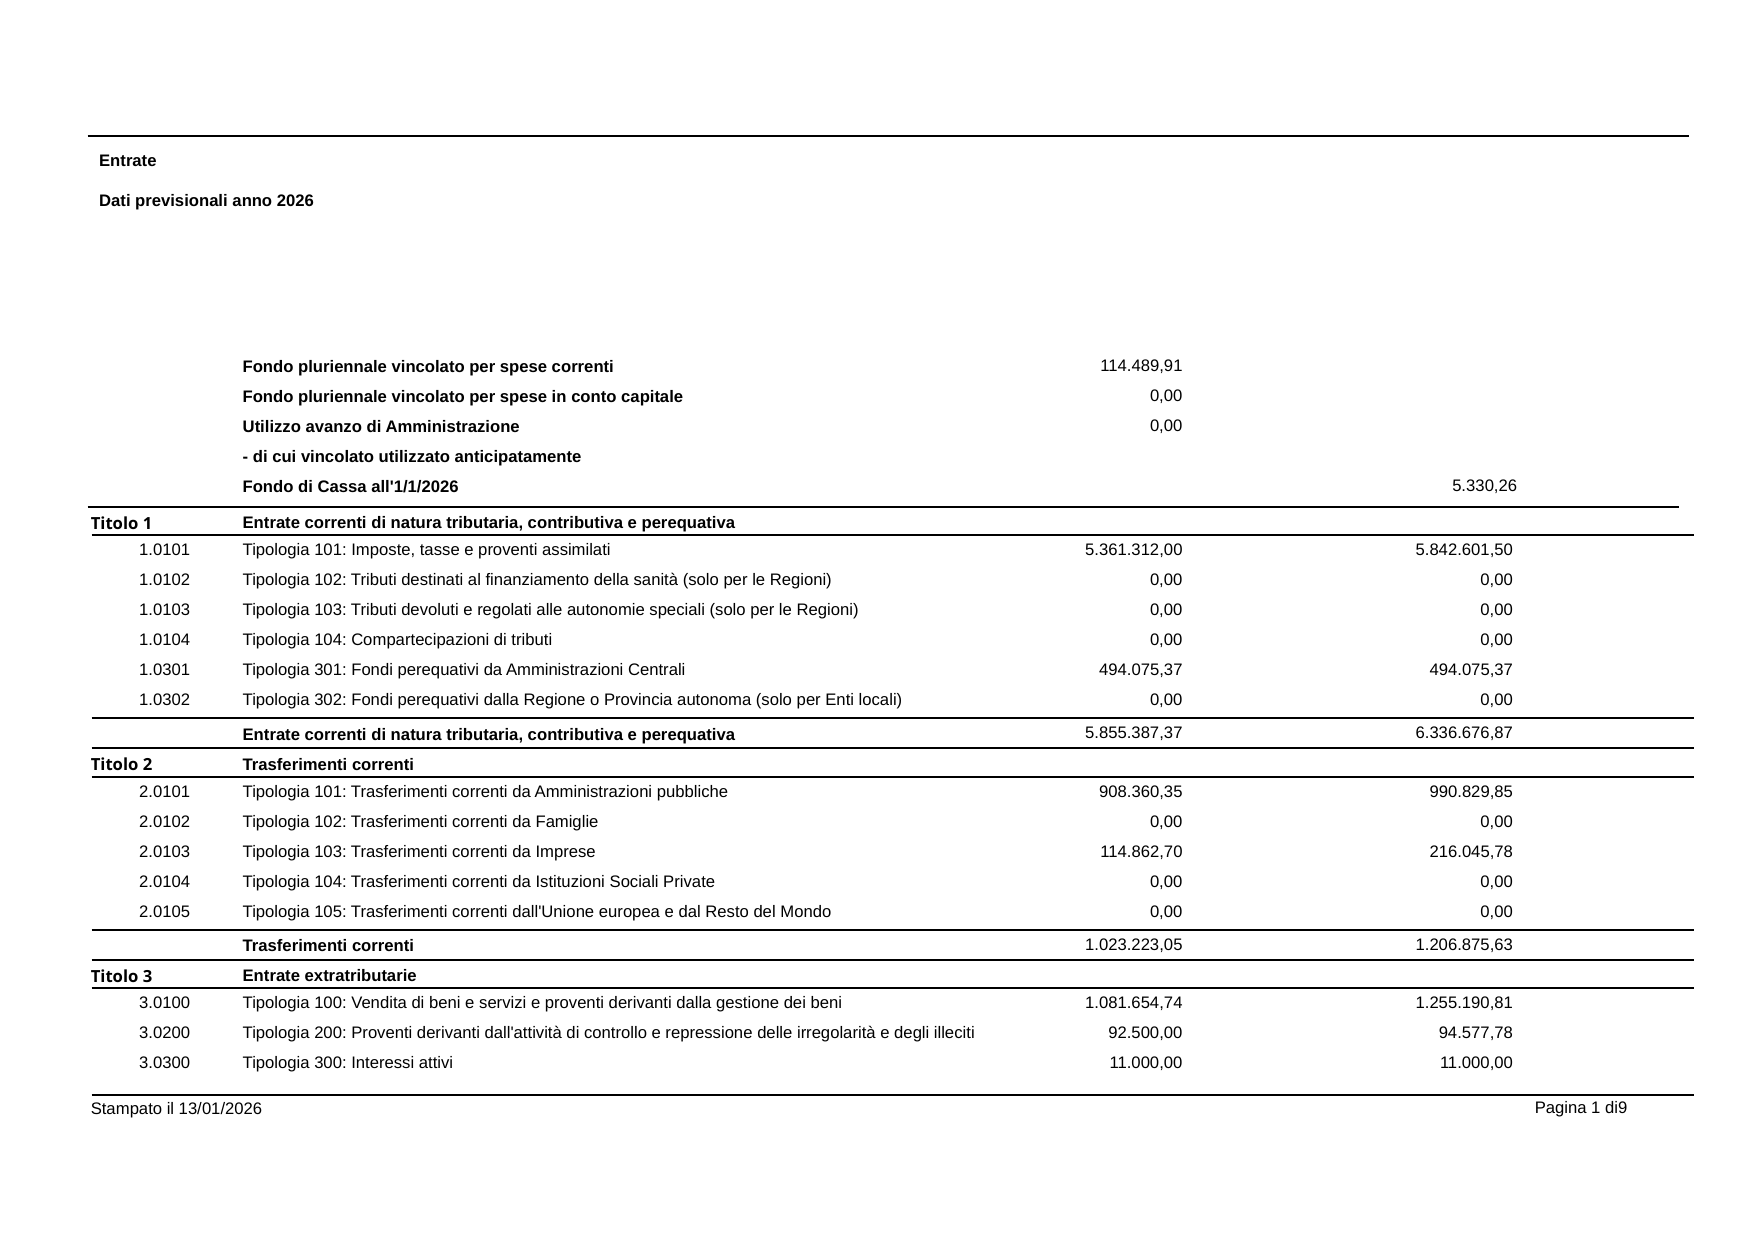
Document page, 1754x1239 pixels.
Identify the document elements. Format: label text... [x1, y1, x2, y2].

table_cell [194, 476, 198, 498]
table_cell [1690, 630, 1694, 652]
table_cell [1694, 1023, 1753, 1045]
table_cell [1690, 96, 1694, 126]
table_cell [368, 468, 432, 476]
table_cell [368, 1045, 432, 1053]
table_cell [231, 1045, 238, 1053]
table_cell [1618, 438, 1661, 446]
table_cell [1618, 1045, 1661, 1053]
table_cell Entrate correnti di natura tributaria, contributiva e perequativa [243, 511, 1024, 534]
table_cell [1618, 901, 1661, 924]
table_cell [1661, 690, 1673, 712]
table_cell [1661, 1023, 1673, 1045]
table_cell [1673, 871, 1677, 894]
table_cell [1324, 1023, 1343, 1045]
table_cell [1343, 1045, 1349, 1053]
table_cell [198, 346, 231, 352]
table_cell [91, 184, 95, 217]
table_cell [86, 1075, 91, 1095]
table_cell [0, 126, 86, 133]
table_cell [1521, 224, 1618, 229]
table_cell [251, 593, 290, 600]
table_cell 3.0300 [91, 1053, 238, 1075]
table_cell [1618, 378, 1661, 386]
table_cell [1182, 416, 1186, 438]
table_cell [1349, 683, 1355, 690]
table_cell [1517, 723, 1521, 745]
table_cell [198, 356, 231, 378]
table_cell [243, 623, 251, 630]
table_cell [1677, 1023, 1681, 1045]
table_cell [1343, 378, 1349, 386]
table_cell [99, 804, 105, 811]
table_header [243, 0, 251, 49]
table_cell [1661, 218, 1673, 223]
table_cell [1349, 1045, 1355, 1053]
table_cell [1359, 1045, 1373, 1053]
table_cell [1294, 177, 1323, 184]
table_header [1517, 0, 1521, 49]
table_cell [1618, 841, 1661, 864]
table_cell [1359, 408, 1373, 416]
table_cell [1694, 346, 1753, 352]
table_cell [1686, 753, 1690, 775]
table_cell [1521, 593, 1618, 600]
table_cell [759, 224, 989, 229]
table_cell [1007, 1015, 1020, 1023]
table_cell [1686, 416, 1690, 438]
table_cell [231, 265, 238, 273]
table_cell [1007, 498, 1020, 506]
table_cell [186, 416, 190, 438]
table_cell Fondo di Cassa all'1/1/2026 [243, 476, 755, 498]
table_cell [1690, 753, 1694, 775]
table_cell [759, 378, 989, 386]
table_cell [1041, 683, 1182, 690]
table_cell [1007, 623, 1020, 630]
table_cell [1673, 511, 1677, 534]
table_cell [368, 623, 432, 630]
table_cell [1661, 593, 1673, 600]
table_cell [1686, 231, 1690, 265]
table_cell [0, 834, 86, 841]
table_cell [1673, 386, 1677, 408]
table_cell [1349, 1099, 1355, 1128]
table_cell [1324, 356, 1343, 378]
table_cell [1521, 468, 1618, 476]
table_cell [1673, 753, 1677, 775]
table_cell [1186, 1075, 1192, 1094]
table_cell 2.0104 [91, 871, 238, 894]
table_cell [1681, 468, 1686, 476]
table_cell [1294, 563, 1323, 570]
table_cell [1449, 184, 1513, 217]
table_cell [1343, 894, 1349, 901]
table_cell [1343, 630, 1349, 652]
table_cell [1521, 653, 1618, 660]
table_cell [1618, 468, 1661, 476]
table_cell [1355, 723, 1359, 745]
table_cell [1020, 1075, 1024, 1094]
table_cell [1193, 683, 1294, 690]
table_cell [1690, 540, 1694, 562]
table_cell [1343, 690, 1349, 712]
table_cell [1673, 841, 1677, 864]
table_cell [1324, 653, 1343, 660]
table_cell [1373, 964, 1448, 987]
table_cell [563, 834, 755, 841]
table_cell [1359, 356, 1373, 378]
table_cell [1690, 356, 1694, 378]
table_cell [1681, 386, 1686, 408]
table_header [1186, 0, 1192, 49]
table_cell [1677, 660, 1681, 682]
table_cell 3.0100 [91, 993, 238, 1015]
table_cell [1343, 623, 1349, 630]
table_header [759, 0, 989, 49]
table_cell 94.577,78 [1359, 1023, 1513, 1045]
table_cell [1041, 623, 1182, 630]
table_cell [759, 1015, 989, 1023]
table_cell [1359, 378, 1373, 386]
table_cell [1349, 901, 1355, 924]
table_cell [1355, 356, 1359, 378]
table_cell [1694, 1053, 1753, 1075]
table_cell [1373, 498, 1448, 506]
table_cell [1324, 834, 1343, 841]
table_cell [1186, 834, 1192, 841]
table_cell [1343, 864, 1349, 871]
table_cell [1661, 144, 1673, 177]
table_cell [1618, 416, 1661, 438]
table_cell [368, 177, 432, 184]
table_cell [1025, 811, 1029, 834]
table_cell [1041, 446, 1182, 468]
table_cell [1324, 476, 1343, 498]
table_cell [1041, 468, 1182, 476]
table_cell [1677, 841, 1681, 864]
table_cell [1294, 723, 1323, 745]
table_cell [1186, 416, 1192, 438]
table_cell [105, 476, 186, 498]
table_cell [1694, 871, 1753, 894]
table_cell [1618, 177, 1661, 184]
table_cell [1349, 723, 1355, 745]
table_cell [1193, 811, 1294, 834]
table_cell [105, 723, 186, 745]
table_cell [0, 781, 86, 804]
table_cell [1029, 498, 1041, 506]
table_cell [1673, 476, 1677, 498]
table_cell [1343, 144, 1349, 177]
table_cell [1193, 438, 1294, 446]
table_cell [99, 1075, 105, 1094]
table_cell [1686, 600, 1690, 622]
table_cell [1349, 864, 1355, 871]
table_cell [1694, 224, 1753, 229]
table_cell [1193, 834, 1294, 841]
table_cell [989, 446, 1007, 468]
table_cell [1343, 683, 1349, 690]
table_cell [1661, 346, 1673, 352]
table_cell [198, 723, 231, 745]
table_cell [1618, 540, 1661, 562]
table_cell [1025, 511, 1029, 534]
table_cell [1193, 540, 1294, 562]
table_cell [1681, 438, 1686, 446]
table_cell [1677, 386, 1681, 408]
table_cell [243, 224, 251, 229]
table_cell [1517, 690, 1521, 712]
table_cell [1343, 1099, 1349, 1128]
table_cell [1007, 438, 1020, 446]
table_cell [1186, 894, 1192, 901]
table_cell [1661, 901, 1673, 924]
table_cell [1343, 804, 1349, 811]
table_cell [1041, 408, 1182, 416]
table_cell [1373, 753, 1448, 775]
table_cell [1521, 834, 1618, 841]
table_cell [432, 804, 563, 811]
table_cell [86, 1015, 91, 1023]
table_cell [238, 231, 242, 265]
table_cell [1186, 593, 1192, 600]
table_cell [1359, 438, 1373, 446]
table_cell 0,00 [1029, 600, 1182, 622]
table_cell [1517, 184, 1521, 217]
table_cell [368, 1015, 432, 1023]
table_cell [1521, 446, 1618, 468]
table_cell [0, 841, 86, 864]
table_cell [1521, 993, 1618, 1015]
table_cell [95, 274, 99, 340]
table_cell [1324, 1075, 1343, 1094]
table_cell [1029, 753, 1041, 775]
table_cell [105, 408, 186, 416]
table_cell [243, 231, 251, 265]
table_cell [1694, 476, 1753, 498]
table_cell [1294, 378, 1323, 386]
table_cell [1618, 723, 1661, 745]
table_cell Tipologia 200: Proventi derivanti dall'attività di controllo e repressione delle irregolarità e degli illeciti [243, 1023, 1020, 1045]
table_cell [1182, 356, 1186, 378]
table_cell [198, 834, 231, 841]
table_cell - di cui vincolato utilizzato anticipatamente [243, 446, 755, 468]
table_cell [1343, 446, 1349, 468]
table_cell [1029, 511, 1041, 534]
table_cell [1686, 781, 1690, 804]
table_cell [1020, 841, 1024, 864]
table_cell [1449, 713, 1513, 717]
table_cell [1041, 713, 1182, 717]
table_cell [1007, 231, 1020, 265]
table_cell [1618, 834, 1661, 841]
table_cell [1041, 224, 1182, 229]
table_cell [755, 476, 759, 498]
table_cell [1661, 1053, 1673, 1075]
table_cell [1449, 378, 1513, 386]
table_cell [86, 871, 91, 894]
table_cell [1673, 1053, 1677, 1075]
table_cell [1007, 274, 1020, 340]
table_cell [1186, 871, 1192, 894]
table_cell [86, 416, 91, 438]
table_cell [243, 378, 251, 386]
table_cell [1677, 570, 1681, 592]
table_cell 0,00 [1359, 811, 1513, 834]
table_cell [1359, 593, 1373, 600]
table_cell [186, 51, 190, 90]
table_cell [1041, 964, 1182, 987]
table_cell [1025, 446, 1029, 468]
table_header [1294, 0, 1323, 49]
table_cell [231, 386, 238, 408]
table_cell [1449, 416, 1513, 438]
table_cell [231, 408, 238, 416]
table_cell [238, 660, 242, 682]
table_cell [755, 386, 759, 408]
table_cell [1029, 468, 1041, 476]
table_cell [1690, 841, 1694, 864]
table_cell [1025, 660, 1029, 682]
table_cell [1521, 540, 1618, 562]
table_cell [0, 690, 86, 712]
table_cell [1349, 653, 1355, 660]
table_cell [1690, 231, 1694, 265]
table_cell [1694, 630, 1753, 652]
table_cell [1041, 144, 1182, 177]
table_cell [86, 1099, 91, 1128]
table_cell [1324, 416, 1343, 438]
table_cell [251, 653, 290, 660]
table_cell [1681, 781, 1686, 804]
table_cell [1182, 386, 1186, 408]
table_cell [238, 871, 242, 894]
table_cell [86, 600, 91, 622]
table_cell [1449, 177, 1513, 184]
table_cell [1324, 570, 1343, 592]
table_cell [1694, 51, 1753, 90]
table_cell [1186, 378, 1192, 386]
table_cell [0, 871, 86, 894]
table_cell [432, 177, 563, 184]
table_cell [86, 934, 91, 957]
table_cell [105, 498, 186, 506]
table_cell [1517, 934, 1521, 957]
table_cell [99, 563, 105, 570]
table_cell [1618, 1053, 1661, 1075]
table_cell [1182, 184, 1186, 217]
table_cell 1.206.875,63 [1359, 934, 1513, 957]
table_cell [91, 416, 95, 438]
table_cell [432, 408, 563, 416]
table_cell [1513, 446, 1517, 468]
table_cell [1294, 871, 1323, 894]
table_cell [194, 416, 198, 438]
table_cell [1661, 781, 1673, 804]
table_cell [1186, 468, 1192, 476]
table_cell [1193, 964, 1294, 987]
table_cell [1517, 753, 1521, 775]
table_cell [1359, 834, 1373, 841]
table_cell [0, 623, 86, 630]
table_cell [1359, 511, 1373, 534]
table_cell [251, 713, 290, 717]
table_cell [432, 834, 563, 841]
table_cell [563, 144, 755, 177]
table_cell [186, 386, 190, 408]
table_cell [1661, 184, 1673, 217]
table_cell [290, 1015, 368, 1023]
table_cell [0, 231, 86, 265]
table_cell [1186, 690, 1192, 712]
table_cell [1677, 600, 1681, 622]
table_cell [1294, 386, 1323, 408]
table_cell [0, 265, 86, 273]
table_cell [1029, 1015, 1041, 1023]
table_header [989, 0, 1007, 49]
table_cell [1355, 753, 1359, 775]
table_cell [105, 1015, 186, 1023]
table_cell [1349, 177, 1355, 184]
table_cell [1343, 934, 1349, 957]
table_cell [290, 1045, 368, 1053]
table_cell [243, 924, 251, 929]
table_cell [432, 498, 563, 506]
table_cell [1349, 781, 1355, 804]
table_cell [1020, 781, 1024, 804]
table_cell [1025, 1023, 1029, 1045]
table_cell [86, 144, 91, 177]
table_cell [1025, 144, 1029, 177]
table_cell [1517, 476, 1521, 498]
table_cell [1449, 498, 1513, 506]
table_cell [1618, 593, 1661, 600]
table_cell [1324, 498, 1343, 506]
table_cell [1349, 1015, 1355, 1023]
table_cell [1193, 468, 1294, 476]
table_cell [1694, 623, 1753, 630]
table_cell [1521, 570, 1618, 592]
table_cell 0,00 [1029, 871, 1182, 894]
table_cell [1025, 1075, 1029, 1094]
table_cell [290, 924, 368, 929]
table_cell [1193, 653, 1294, 660]
table_cell [91, 96, 95, 126]
table_cell [86, 356, 91, 378]
table_cell [1294, 623, 1323, 630]
table_cell [231, 378, 238, 386]
table_cell [86, 723, 91, 745]
table_cell [1343, 386, 1349, 408]
table_cell [1661, 600, 1673, 622]
table_cell [243, 138, 251, 144]
table_cell [1343, 184, 1349, 217]
table_cell [1513, 356, 1517, 378]
table_cell [1681, 570, 1686, 592]
table_cell Titolo 1 [91, 511, 238, 534]
table_cell [1029, 623, 1041, 630]
table_cell [243, 593, 251, 600]
table_cell [1373, 683, 1448, 690]
table_cell [186, 446, 190, 468]
table_cell [86, 438, 91, 446]
table_cell 114.489,91 [1020, 356, 1182, 378]
table_cell [1355, 630, 1359, 652]
table_cell [190, 356, 194, 378]
table_cell [198, 934, 231, 957]
table_cell [231, 723, 238, 745]
table_cell [1294, 476, 1323, 498]
table_header [1193, 0, 1294, 49]
table_cell Tipologia 300: Interessi attivi [243, 1053, 1020, 1075]
table_cell [432, 864, 563, 871]
table_cell [989, 683, 1007, 690]
table_cell [432, 1015, 563, 1023]
table_cell [91, 274, 95, 340]
table_cell [563, 1075, 755, 1094]
table_cell [1007, 408, 1020, 416]
table_cell [1690, 570, 1694, 592]
table_cell [105, 416, 186, 438]
table_cell [1521, 346, 1618, 352]
table_cell [1343, 570, 1349, 592]
table_cell [1694, 231, 1753, 265]
table_cell [1007, 563, 1020, 570]
table_cell Tipologia 100: Vendita di beni e servizi e proventi derivanti dalla gestione dei beni [243, 993, 1020, 1015]
table_header [1677, 0, 1681, 49]
table_cell [0, 408, 86, 416]
table_cell [989, 498, 1007, 506]
table_cell [1294, 498, 1323, 506]
table_cell [368, 593, 432, 600]
table_cell [1324, 224, 1343, 229]
table_cell [1193, 408, 1294, 416]
table_cell [1513, 993, 1517, 1015]
table_cell [290, 408, 368, 416]
table_cell [99, 1015, 105, 1023]
table_cell [1694, 274, 1753, 340]
table_cell [1294, 356, 1323, 378]
table_cell [1661, 468, 1673, 476]
table_cell [1343, 468, 1349, 476]
table_cell [1618, 570, 1661, 592]
table_header [1182, 0, 1186, 49]
table_cell [1020, 690, 1024, 712]
table_cell 0,00 [1359, 570, 1513, 592]
table_cell [1041, 438, 1182, 446]
table_cell [368, 563, 432, 570]
table_header [251, 0, 290, 49]
table_cell [0, 1075, 86, 1095]
table_cell [99, 1045, 105, 1053]
table_cell [563, 623, 755, 630]
table_cell [1020, 660, 1024, 682]
table_cell [1193, 446, 1294, 468]
table_cell [290, 468, 368, 476]
table_cell [86, 540, 91, 562]
table_cell [1029, 593, 1041, 600]
table_cell [1193, 177, 1294, 184]
table_cell [1029, 144, 1041, 177]
table_cell [1673, 274, 1677, 340]
table_cell Entrate [99, 144, 563, 177]
table_cell [1359, 138, 1373, 144]
table_cell [989, 563, 1007, 570]
table_cell [1193, 924, 1294, 929]
table_cell [1673, 1023, 1677, 1045]
table_cell [1193, 901, 1294, 924]
table_cell [1355, 416, 1359, 438]
table_cell [1029, 346, 1041, 352]
table_cell [1193, 498, 1294, 506]
table_cell [1359, 964, 1373, 987]
table_cell [1186, 438, 1192, 446]
table_cell [1324, 346, 1343, 352]
table_cell [1681, 1053, 1686, 1075]
table_cell [759, 713, 989, 717]
table_cell [989, 1045, 1007, 1053]
table_cell [1182, 690, 1186, 712]
table_cell [1343, 1023, 1349, 1045]
table_cell [1343, 274, 1349, 340]
table_cell [759, 386, 989, 408]
table_cell [1343, 781, 1349, 804]
table_cell [1007, 713, 1020, 717]
table_cell [1681, 446, 1686, 468]
table_cell [759, 563, 989, 570]
table_cell [1029, 894, 1041, 901]
table_cell [1041, 804, 1182, 811]
table_cell [1661, 1045, 1673, 1053]
table_cell [563, 346, 755, 352]
table_cell [368, 1099, 432, 1128]
table_cell [1681, 184, 1686, 217]
table_cell [1193, 563, 1294, 570]
table_cell [1182, 511, 1186, 534]
table_cell [1618, 218, 1661, 223]
table_cell [1681, 901, 1686, 924]
table_cell [1186, 630, 1192, 652]
table_cell [91, 1075, 95, 1094]
table_cell [1025, 934, 1029, 957]
table_cell [563, 224, 755, 229]
table_cell [1694, 841, 1753, 864]
table_cell [432, 623, 563, 630]
table_cell [1294, 683, 1323, 690]
table_cell [1193, 593, 1294, 600]
table_cell 0,00 [1359, 871, 1513, 894]
table_header [1029, 0, 1041, 49]
table_cell [1349, 230, 1673, 346]
table_cell [1521, 841, 1618, 864]
table_cell [0, 924, 86, 930]
table_cell [1349, 660, 1355, 682]
table_cell [86, 1053, 91, 1075]
table_cell [1359, 177, 1373, 184]
table_cell [1681, 144, 1686, 177]
table_cell [1349, 438, 1355, 446]
table_cell [0, 476, 86, 498]
table_cell [1193, 690, 1294, 712]
table_cell [105, 230, 231, 346]
table_cell [1182, 446, 1186, 468]
table_cell [1041, 593, 1182, 600]
table_cell [1618, 871, 1661, 894]
table_cell [1355, 690, 1359, 712]
table_cell [1193, 660, 1294, 682]
table_cell [95, 184, 99, 217]
table_cell [1690, 386, 1694, 408]
table_cell [1020, 184, 1024, 217]
table_cell Tipologia 104: Compartecipazioni di tributi [243, 630, 1020, 652]
table_cell [0, 993, 86, 1015]
table_cell [1373, 346, 1448, 352]
table_cell [1661, 511, 1673, 534]
table_cell [1182, 723, 1186, 745]
table_cell [0, 713, 86, 718]
table_cell [1661, 713, 1673, 717]
table_cell [86, 498, 91, 507]
table_cell [198, 683, 231, 690]
table_cell 0,00 [1359, 600, 1513, 622]
table_cell [1029, 446, 1041, 468]
table_cell [238, 274, 242, 340]
table_cell [1694, 753, 1753, 775]
table_cell [989, 378, 1007, 386]
table_cell [290, 218, 368, 223]
table_cell [105, 378, 186, 386]
table_cell [1025, 871, 1029, 894]
table_cell [759, 864, 989, 871]
table_header [1521, 0, 1618, 49]
table_cell [1517, 356, 1521, 378]
table_cell [1294, 218, 1323, 223]
table_cell [1007, 1045, 1020, 1053]
table_cell [989, 924, 1007, 929]
table_header [105, 0, 186, 49]
table_cell [1521, 804, 1618, 811]
table_cell [1355, 1023, 1359, 1045]
table_cell [1324, 177, 1343, 184]
table_cell Tipologia 103: Tributi devoluti e regolati alle autonomie speciali (solo per le Regioni) [243, 600, 1020, 622]
table_header [1449, 0, 1513, 49]
table_cell [1661, 864, 1673, 871]
table_cell [1677, 753, 1681, 775]
table_cell [1521, 1015, 1618, 1023]
table_cell [1673, 416, 1677, 438]
table_cell [1343, 511, 1349, 534]
table_cell [1343, 993, 1349, 1015]
table_cell [1324, 1099, 1343, 1128]
table_cell [1029, 804, 1041, 811]
table_cell [1294, 224, 1323, 229]
table_cell [1681, 811, 1686, 834]
table_cell [1349, 144, 1355, 177]
table_cell [1513, 184, 1517, 217]
table_cell [1041, 563, 1182, 570]
table_cell [194, 1075, 198, 1094]
table_cell [1677, 901, 1681, 924]
table_cell 5.855.387,37 [1029, 723, 1182, 745]
table_cell [1294, 713, 1323, 717]
table_cell [1521, 660, 1618, 682]
table_cell [1517, 1053, 1521, 1075]
table_cell [198, 894, 231, 901]
table_cell [1193, 1045, 1294, 1053]
table_cell [1186, 570, 1192, 592]
table_cell [198, 1045, 231, 1053]
table_cell [1029, 713, 1041, 717]
table_cell [1513, 723, 1517, 745]
table_cell [251, 224, 290, 229]
table_cell [243, 563, 251, 570]
table_cell [1686, 476, 1690, 498]
table_cell [1029, 834, 1041, 841]
table_cell [290, 498, 368, 506]
table_cell [1324, 934, 1343, 957]
table_cell [759, 408, 989, 416]
table_cell [1349, 841, 1355, 864]
table_cell [1513, 570, 1517, 592]
table_cell [105, 386, 186, 408]
table_cell [1324, 864, 1343, 871]
table_cell [1193, 934, 1294, 957]
table_cell Dati previsionali anno 2026 [99, 184, 563, 217]
table_cell [95, 386, 99, 408]
table_cell [1041, 177, 1182, 184]
table_cell [251, 563, 290, 570]
table_cell [432, 438, 563, 446]
table_cell [0, 964, 86, 987]
table_cell [1686, 901, 1690, 924]
table_cell [1673, 446, 1677, 468]
table_cell [1182, 570, 1186, 592]
table_cell [1618, 600, 1661, 622]
table_cell [243, 864, 251, 871]
table_header [368, 0, 432, 49]
table_cell [432, 593, 563, 600]
table_cell [1193, 894, 1294, 901]
table_cell [759, 468, 989, 476]
table_cell [243, 274, 251, 340]
table_cell [1025, 1053, 1029, 1075]
table_cell [251, 346, 290, 352]
table_cell [105, 1045, 186, 1053]
table_cell [1618, 144, 1661, 177]
table_cell [1449, 593, 1513, 600]
table_cell [290, 224, 368, 229]
table_cell [0, 660, 86, 682]
table_cell 0,00 [1029, 630, 1182, 652]
table_cell [95, 50, 186, 133]
table_cell [1694, 570, 1753, 592]
table_cell [1025, 901, 1029, 924]
table_cell [86, 811, 91, 834]
table_cell [1681, 476, 1686, 498]
table_cell [86, 781, 91, 804]
table_cell [1186, 1015, 1192, 1023]
table_header [1618, 0, 1661, 49]
table_cell [759, 894, 989, 901]
table_cell [1513, 964, 1517, 987]
table_cell [1618, 498, 1661, 506]
table_cell [231, 177, 238, 184]
table_cell [1324, 218, 1343, 223]
table_cell [1681, 753, 1686, 775]
table_cell [1694, 438, 1753, 446]
table_cell [989, 804, 1007, 811]
table_cell [1686, 811, 1690, 834]
table_cell [1349, 753, 1355, 775]
table_cell [1007, 386, 1020, 408]
table_header [1686, 0, 1690, 49]
table_cell [1324, 511, 1343, 534]
table_cell [0, 177, 86, 184]
table_cell [1193, 841, 1294, 864]
table_cell [1186, 723, 1192, 745]
table_cell [1029, 653, 1041, 660]
table_cell [1041, 346, 1182, 352]
table_cell [1349, 964, 1355, 987]
table_cell [238, 446, 242, 468]
table_cell [1349, 1053, 1355, 1075]
table_cell [0, 864, 86, 871]
table_cell [1349, 498, 1355, 506]
table_cell [1294, 811, 1323, 834]
table_cell [99, 378, 105, 386]
table_cell [1007, 224, 1020, 229]
table_cell [1355, 184, 1359, 217]
table_cell [186, 934, 190, 957]
table_cell [759, 476, 989, 498]
table_cell [198, 378, 231, 386]
table_cell [1517, 781, 1521, 804]
table_cell [1681, 934, 1686, 957]
table_cell [1513, 841, 1517, 864]
table_cell [95, 231, 99, 265]
table_cell [1521, 1075, 1618, 1094]
table_cell [1349, 623, 1355, 630]
table_cell [1193, 864, 1294, 871]
table_cell [1513, 901, 1517, 924]
table_cell [0, 653, 86, 660]
table_cell [198, 563, 231, 570]
table_cell [368, 804, 432, 811]
table_header [231, 0, 238, 49]
table_cell [1681, 378, 1686, 386]
table_cell [989, 416, 1007, 438]
table_cell [1349, 476, 1355, 498]
table_cell [1324, 623, 1343, 630]
table_cell [1007, 378, 1020, 386]
table_cell [0, 811, 86, 834]
table_cell [238, 386, 242, 408]
table_cell [1449, 683, 1513, 690]
table_cell [1186, 476, 1192, 498]
table_cell [0, 723, 86, 745]
table_cell [1686, 934, 1690, 957]
table_cell [1694, 901, 1753, 924]
table_cell [1449, 1045, 1513, 1053]
table_cell [759, 356, 989, 378]
table_cell [1517, 993, 1521, 1015]
table_cell [1193, 476, 1294, 498]
table_cell [1449, 408, 1513, 416]
table_header [1694, 0, 1753, 49]
table_cell [1681, 265, 1686, 273]
table_cell [1681, 993, 1686, 1015]
table_cell [105, 138, 186, 144]
table_cell [186, 723, 190, 745]
table_cell [1343, 811, 1349, 834]
table_cell [290, 864, 368, 871]
table_cell Utilizzo avanzo di Amministrazione [243, 416, 755, 438]
table_cell [243, 438, 251, 446]
table_cell [1020, 630, 1024, 652]
table_cell [105, 468, 186, 476]
table_cell [1449, 511, 1513, 534]
table_cell [1294, 540, 1323, 562]
table_cell [1686, 184, 1690, 217]
table_cell [432, 224, 563, 229]
table_cell [1324, 781, 1343, 804]
table_cell [1517, 964, 1521, 987]
table_cell [1359, 1099, 1373, 1128]
table_cell [1359, 386, 1373, 408]
table_cell [238, 901, 242, 924]
table_cell [1359, 1015, 1373, 1023]
table_cell [1007, 346, 1020, 352]
table_cell [1521, 723, 1618, 745]
table_cell [1694, 1015, 1753, 1023]
table_cell [186, 476, 190, 498]
table_cell [1029, 224, 1041, 229]
table_cell [86, 1023, 91, 1045]
table_cell [1359, 468, 1373, 476]
table_cell [1324, 600, 1343, 622]
table_cell [1294, 468, 1323, 476]
table_cell [1343, 416, 1349, 438]
table_cell [432, 138, 563, 144]
table_cell [1513, 753, 1517, 775]
table_cell [1355, 993, 1359, 1015]
table_cell [1041, 1015, 1182, 1023]
table_cell [1673, 540, 1677, 562]
table_cell [1324, 690, 1343, 712]
table_cell [1618, 781, 1661, 804]
table_cell [1186, 144, 1192, 177]
table_header [1673, 0, 1677, 49]
table_cell [1007, 593, 1020, 600]
table_cell 0,00 [1029, 690, 1182, 712]
table_cell [1182, 811, 1186, 834]
table_cell [0, 563, 86, 570]
table_cell 0,00 [1029, 811, 1182, 834]
table_cell [989, 476, 1007, 498]
table_cell [1324, 901, 1343, 924]
table_cell [1661, 498, 1673, 506]
table_cell 0,00 [1029, 570, 1182, 592]
table_cell [755, 1075, 759, 1094]
table_cell [1324, 540, 1343, 562]
table_cell [1618, 511, 1661, 534]
table_cell [989, 218, 1007, 223]
table_cell [243, 1015, 251, 1023]
table_cell [1349, 378, 1355, 386]
table_cell [99, 834, 105, 841]
table_cell [1661, 804, 1673, 811]
table_cell [105, 623, 186, 630]
table_cell [1673, 144, 1677, 177]
table_cell [1349, 563, 1355, 570]
table_cell [1681, 964, 1686, 987]
table_cell [1513, 1023, 1517, 1045]
table_cell [1294, 1099, 1323, 1128]
table_cell [368, 408, 432, 416]
table_cell [198, 224, 231, 229]
table_cell [238, 753, 242, 775]
table_cell [231, 563, 238, 570]
table_cell [1343, 540, 1349, 562]
table_cell 2.0105 [91, 901, 238, 924]
table_cell [231, 231, 238, 265]
table_cell [989, 177, 1007, 184]
table_cell [190, 446, 194, 468]
table_cell [1193, 511, 1294, 534]
table_cell [1517, 416, 1521, 438]
table_cell [1694, 1045, 1753, 1053]
table_cell [238, 540, 242, 562]
table_cell [1686, 446, 1690, 468]
table_cell [1359, 218, 1373, 223]
table_cell [86, 386, 91, 408]
table_cell [1343, 964, 1349, 987]
table_cell [368, 683, 432, 690]
table_cell [0, 274, 86, 340]
table_cell [1618, 446, 1661, 468]
table_cell [1007, 924, 1020, 929]
table_cell [105, 346, 186, 352]
table_cell [1686, 570, 1690, 592]
table_cell [1355, 811, 1359, 834]
table_cell [86, 231, 91, 265]
table_cell [1041, 894, 1182, 901]
table_cell [1521, 177, 1618, 184]
table_cell [1677, 871, 1681, 894]
table_cell [1324, 1045, 1343, 1053]
table_cell [290, 138, 368, 144]
table_cell [1673, 184, 1677, 217]
table_cell [1193, 386, 1294, 408]
table_cell [243, 408, 251, 416]
table_cell [989, 144, 1007, 177]
table_cell [1025, 781, 1029, 804]
table_cell [86, 690, 91, 712]
table_cell [198, 804, 231, 811]
table_cell [1513, 600, 1517, 622]
table_cell [1182, 934, 1186, 957]
table_cell [1686, 386, 1690, 408]
table_cell [231, 416, 238, 438]
table_cell [1694, 713, 1753, 718]
table_cell [1690, 964, 1694, 987]
table_cell [95, 144, 99, 177]
table_cell [1517, 446, 1521, 468]
table_cell [1355, 871, 1359, 894]
table_cell [1020, 1053, 1024, 1075]
table_cell [231, 804, 238, 811]
table_cell [1025, 723, 1029, 745]
table_cell [1449, 804, 1513, 811]
table_cell [432, 468, 563, 476]
table_cell [1349, 871, 1355, 894]
table_cell [1677, 1053, 1681, 1075]
table_cell [1690, 1053, 1694, 1075]
table_cell [190, 476, 194, 498]
table_cell [1025, 540, 1029, 562]
table_cell [563, 593, 755, 600]
table_cell [1029, 563, 1041, 570]
table_cell [238, 600, 242, 622]
table_cell [1041, 1045, 1182, 1053]
table_cell [186, 1075, 190, 1094]
table_cell [1349, 894, 1355, 901]
table_header [1324, 0, 1343, 49]
table_cell [190, 1075, 194, 1094]
table_cell [1694, 1099, 1753, 1128]
table_cell [1686, 841, 1690, 864]
table_cell [1193, 630, 1294, 652]
table_cell [1661, 841, 1673, 864]
table_cell [1193, 224, 1294, 229]
table_cell [1618, 713, 1661, 717]
table_cell [1294, 570, 1323, 592]
table_cell [368, 924, 432, 929]
table_cell [0, 630, 86, 652]
table_cell [1618, 660, 1661, 682]
table_cell [1193, 378, 1294, 386]
table_cell [1690, 274, 1694, 340]
table_cell [1373, 1075, 1448, 1094]
table_cell [238, 781, 242, 804]
table_cell [238, 811, 242, 834]
table_cell [251, 623, 290, 630]
table_cell [1294, 438, 1323, 446]
table_cell [989, 356, 1007, 378]
table_header [1373, 0, 1448, 49]
table_cell [251, 1075, 290, 1094]
table_cell [1618, 224, 1661, 229]
table_cell 0,00 [1020, 416, 1182, 438]
table_cell [1343, 871, 1349, 894]
table_cell 2.0102 [91, 811, 238, 834]
table_cell [1694, 144, 1753, 177]
table_cell [1694, 126, 1753, 133]
table_cell [0, 438, 86, 446]
table_cell [1359, 894, 1373, 901]
table_cell [243, 894, 251, 901]
table_cell [1343, 841, 1349, 864]
table_cell [1294, 511, 1323, 534]
table_cell [1186, 600, 1192, 622]
table_cell [86, 511, 91, 534]
table_cell [105, 1075, 186, 1094]
table_cell [243, 1075, 251, 1094]
table_cell [1324, 894, 1343, 901]
table_cell 11.000,00 [1029, 1053, 1182, 1075]
table_header [563, 0, 755, 49]
table_cell [0, 1045, 86, 1053]
table_cell [1294, 1023, 1323, 1045]
table_cell [1186, 993, 1192, 1015]
table_cell [198, 416, 231, 438]
table_cell [1193, 804, 1294, 811]
table_cell [1521, 416, 1618, 438]
table_cell [1694, 416, 1753, 438]
table_cell [1343, 593, 1349, 600]
table_cell [1193, 356, 1294, 378]
table_cell [563, 184, 755, 217]
table_cell [231, 1015, 238, 1023]
table_cell [1694, 218, 1753, 223]
table_cell [563, 138, 755, 144]
table_cell [1373, 1099, 1448, 1128]
table_cell [1449, 468, 1513, 476]
table_cell [238, 934, 242, 957]
table_cell [1343, 600, 1349, 622]
table_header [1025, 0, 1029, 49]
table_cell [105, 218, 186, 223]
table_cell [99, 934, 105, 957]
table_cell [1324, 438, 1343, 446]
table_cell [1513, 144, 1517, 177]
table_cell [1355, 446, 1359, 468]
table_cell [0, 386, 86, 408]
table_cell [198, 218, 231, 223]
table_cell [1007, 265, 1020, 273]
table_cell [432, 1075, 563, 1094]
table_cell [91, 356, 95, 378]
table_cell [1193, 993, 1294, 1015]
table_cell [1690, 476, 1694, 498]
table_cell [1294, 934, 1323, 957]
table_cell [368, 713, 432, 717]
table_cell [194, 386, 198, 408]
table_cell [1349, 934, 1355, 957]
table_cell [432, 378, 563, 386]
table_cell [1618, 964, 1661, 987]
table_header [755, 0, 759, 49]
table_cell [251, 864, 290, 871]
table_cell [989, 184, 1007, 217]
table_cell [1359, 563, 1373, 570]
table_cell [105, 224, 186, 229]
table_cell [1186, 511, 1192, 534]
table_cell [1690, 690, 1694, 712]
table_cell [105, 864, 186, 871]
table_cell [1186, 408, 1192, 416]
table_header [1355, 0, 1359, 49]
table_cell [95, 476, 99, 498]
table_cell [759, 346, 989, 352]
table_cell [194, 356, 198, 378]
table_cell [1355, 1075, 1359, 1094]
table_cell [1690, 511, 1694, 534]
table_cell [1186, 498, 1192, 506]
table_cell [1661, 934, 1673, 957]
table_cell [1677, 934, 1681, 957]
table_cell [1690, 1075, 1694, 1094]
table_cell [1681, 841, 1686, 864]
table_cell [1694, 540, 1753, 562]
table_cell Titolo 3 [91, 964, 238, 987]
table_cell [1661, 811, 1673, 834]
table_cell [290, 177, 368, 184]
table_cell [989, 593, 1007, 600]
table_cell Stampato il 13/01/2026 [91, 1099, 368, 1128]
table_cell [243, 653, 251, 660]
table_cell [1324, 964, 1343, 987]
table_cell [0, 184, 86, 217]
table_cell [1373, 924, 1448, 929]
table_cell [1182, 1023, 1186, 1045]
table_cell [1324, 386, 1343, 408]
table_cell [1182, 660, 1186, 682]
table_cell [91, 446, 95, 468]
table_cell 1.081.654,74 [1029, 993, 1182, 1015]
table_cell [1690, 901, 1694, 924]
table_cell [1517, 841, 1521, 864]
table_cell [99, 274, 105, 340]
table_cell [1618, 934, 1661, 957]
table_cell [368, 498, 432, 506]
table_cell [1324, 408, 1343, 416]
table_cell 0,00 [1359, 630, 1513, 652]
table_cell [1324, 184, 1343, 217]
table_cell [1294, 138, 1323, 144]
table_cell [198, 476, 231, 498]
table_cell [231, 653, 238, 660]
table_cell [1681, 274, 1686, 340]
table_cell [1618, 630, 1661, 652]
table_cell [1521, 378, 1618, 386]
table_cell [190, 416, 194, 438]
table_cell [1359, 1075, 1373, 1094]
table_cell [563, 378, 755, 386]
table_cell [251, 924, 290, 929]
table_cell [1343, 231, 1349, 265]
table_cell [105, 713, 186, 717]
table_cell [759, 683, 989, 690]
table_cell [1025, 753, 1029, 775]
table_cell Fondo pluriennale vincolato per spese in conto capitale [243, 386, 755, 408]
table_cell [1355, 1053, 1359, 1075]
table_cell [0, 1015, 86, 1023]
table_cell [563, 468, 755, 476]
table_cell [1521, 781, 1618, 804]
table_cell 0,00 [1359, 901, 1513, 924]
table_cell [1294, 653, 1323, 660]
table_header [1681, 0, 1686, 49]
table_cell [1355, 781, 1359, 804]
table_cell [1182, 600, 1186, 622]
table_cell [190, 50, 1681, 133]
table_cell [243, 498, 251, 506]
table_cell [1517, 630, 1521, 652]
table_cell [1349, 593, 1355, 600]
table_cell [1041, 924, 1182, 929]
table_cell [1513, 871, 1517, 894]
table_cell [1618, 563, 1661, 570]
table_cell [1686, 356, 1690, 378]
table_cell [1359, 184, 1373, 217]
table_cell [1681, 1075, 1686, 1094]
table_cell [198, 468, 231, 476]
table_cell [1521, 811, 1618, 834]
table_cell [99, 894, 105, 901]
table_cell [1343, 723, 1349, 745]
table_cell [0, 51, 86, 90]
table_cell [290, 713, 368, 717]
table_cell [1681, 51, 1686, 90]
table_cell [1373, 511, 1448, 534]
table_cell [1521, 713, 1618, 717]
table_cell [1294, 901, 1323, 924]
table_cell [1521, 630, 1618, 652]
table_cell [1694, 864, 1753, 871]
table_cell [1373, 386, 1448, 408]
table_cell [759, 593, 989, 600]
table_cell [1661, 653, 1673, 660]
table_cell [290, 623, 368, 630]
table_cell [1513, 630, 1517, 652]
table_cell [1041, 653, 1182, 660]
table_cell [105, 894, 186, 901]
table_cell [1343, 653, 1349, 660]
table_cell [759, 138, 989, 144]
table_cell [1517, 570, 1521, 592]
table_cell [1343, 660, 1349, 682]
table_cell [1677, 723, 1681, 745]
table_cell [0, 416, 86, 438]
table_cell [91, 723, 95, 745]
table_cell Tipologia 302: Fondi perequativi dalla Regione o Provincia autonoma (solo per Enti locali) [243, 690, 1020, 712]
table_cell [1681, 96, 1686, 126]
table_cell [1020, 993, 1024, 1015]
table_cell [1007, 476, 1020, 498]
table_cell [1673, 570, 1677, 592]
table_cell [1449, 438, 1513, 446]
table_cell [1294, 690, 1323, 712]
table_cell [1182, 540, 1186, 562]
table_cell [1182, 841, 1186, 864]
table_cell [1007, 138, 1020, 144]
table_cell [231, 864, 238, 871]
table_cell [1355, 386, 1359, 408]
table_cell [238, 723, 242, 745]
table_cell [1618, 683, 1661, 690]
table_cell [238, 690, 242, 712]
table_cell [989, 623, 1007, 630]
table_cell [0, 1099, 86, 1128]
table_cell [1677, 781, 1681, 804]
table_cell [251, 498, 290, 506]
table_cell [1324, 683, 1343, 690]
table_cell [86, 378, 91, 386]
table_cell Tipologia 101: Trasferimenti correnti da Amministrazioni pubbliche [243, 781, 1020, 804]
table_cell [238, 1075, 242, 1094]
table_cell [231, 476, 238, 498]
table_cell [1349, 804, 1355, 811]
table_cell [1182, 993, 1186, 1015]
table_cell 2.0103 [91, 841, 238, 864]
table_cell [1694, 683, 1753, 690]
table_cell [1673, 690, 1677, 712]
table_cell [1521, 600, 1618, 622]
table_cell [563, 894, 755, 901]
table_cell [1193, 781, 1294, 804]
table_cell [1349, 570, 1355, 592]
table_cell [1449, 446, 1513, 468]
table_cell [1343, 177, 1349, 184]
table_cell [1355, 901, 1359, 924]
table_cell [198, 864, 231, 871]
table_cell [1020, 476, 1024, 498]
table_cell [0, 901, 86, 924]
table_cell [1690, 781, 1694, 804]
table_cell [1186, 964, 1192, 987]
table_cell [1521, 683, 1618, 690]
table_cell [1373, 713, 1448, 717]
table_cell [1521, 934, 1618, 957]
table_cell [989, 1075, 1007, 1094]
table_cell [759, 416, 989, 438]
table_cell [1694, 834, 1753, 841]
table_cell 3.0200 [91, 1023, 238, 1045]
table_cell [1343, 356, 1349, 378]
table_cell [1193, 416, 1294, 438]
table_cell [290, 804, 368, 811]
table_cell [1020, 600, 1024, 622]
table_cell [251, 438, 290, 446]
table_cell [99, 386, 105, 408]
table_cell [1294, 1015, 1323, 1023]
table_cell [1041, 511, 1182, 534]
table_cell [563, 924, 755, 929]
table_cell [1677, 690, 1681, 712]
table_cell [1041, 864, 1182, 871]
table_cell [198, 438, 231, 446]
table_cell [86, 1045, 91, 1053]
table_cell [1677, 964, 1681, 987]
table_cell [1690, 660, 1694, 682]
table_header [238, 0, 242, 49]
table_cell [1677, 630, 1681, 652]
table_cell [86, 964, 91, 987]
table_cell [1007, 468, 1020, 476]
table_cell 92.500,00 [1029, 1023, 1182, 1045]
table_cell [1618, 653, 1661, 660]
table_cell [1373, 218, 1448, 223]
table_cell 0,00 [1029, 901, 1182, 924]
table_cell [1029, 864, 1041, 871]
table_cell [1186, 653, 1192, 660]
table_cell [1041, 753, 1182, 775]
table_cell [1349, 993, 1355, 1015]
table_cell [1186, 934, 1192, 957]
table_cell [1193, 1075, 1294, 1094]
table_cell Trasferimenti correnti [243, 753, 1024, 775]
table_cell [1186, 811, 1192, 834]
table_cell [1449, 924, 1513, 929]
table_cell [243, 265, 251, 273]
table_cell [563, 713, 755, 717]
table_cell [1521, 1023, 1618, 1045]
table_cell [1029, 408, 1041, 416]
table_cell [1020, 871, 1024, 894]
table_cell [1294, 864, 1323, 871]
table_cell [1373, 416, 1448, 438]
table_cell Tipologia 301: Fondi perequativi da Amministrazioni Centrali [243, 660, 1020, 682]
table_cell [1517, 540, 1521, 562]
table_cell [243, 468, 251, 476]
table_cell [0, 346, 86, 352]
table_cell [1673, 660, 1677, 682]
table_cell [1694, 386, 1753, 408]
table_cell [1182, 630, 1186, 652]
table_cell [1686, 723, 1690, 745]
table_cell [1513, 660, 1517, 682]
table_cell [1661, 683, 1673, 690]
table_cell [1521, 476, 1618, 498]
table_cell [198, 408, 231, 416]
table_cell [1690, 811, 1694, 834]
table_cell [1694, 894, 1753, 901]
table_cell [231, 623, 238, 630]
table_cell [1186, 177, 1192, 184]
table_cell [1343, 408, 1349, 416]
table_cell [1449, 753, 1513, 775]
table_cell [1373, 834, 1448, 841]
table_cell [1349, 386, 1355, 408]
table_cell [1020, 901, 1024, 924]
table_cell [1618, 623, 1661, 630]
table_cell [1618, 386, 1661, 408]
table_cell [1029, 683, 1041, 690]
table_cell [238, 630, 242, 652]
table_cell [1029, 378, 1041, 386]
table_cell [1025, 630, 1029, 652]
table_cell [1324, 713, 1343, 717]
table_cell [238, 416, 242, 438]
table_cell [1020, 1023, 1024, 1045]
table_cell [105, 177, 186, 184]
table_cell [198, 924, 231, 929]
table_cell [1349, 416, 1355, 438]
table_cell [759, 924, 989, 929]
table_cell [105, 834, 186, 841]
table_cell [759, 834, 989, 841]
table_cell [1343, 753, 1349, 775]
table_cell 6.336.676,87 [1359, 723, 1513, 745]
table_cell [0, 511, 86, 534]
table_cell [1373, 468, 1448, 476]
table_cell [1343, 1075, 1349, 1094]
table_cell [1349, 356, 1355, 378]
table_cell [1521, 356, 1618, 378]
table_cell [1517, 511, 1521, 534]
table_cell [1517, 901, 1521, 924]
table_cell [1343, 498, 1349, 506]
table_cell [755, 184, 759, 217]
table_cell [563, 498, 755, 506]
table_cell [759, 1045, 989, 1053]
table_cell [251, 408, 290, 416]
table_cell [1661, 570, 1673, 592]
table_cell [1661, 563, 1673, 570]
table_cell [1359, 653, 1373, 660]
table_cell [1661, 416, 1673, 438]
table_cell [1661, 723, 1673, 745]
table_header [1343, 0, 1349, 49]
table_cell [1661, 177, 1673, 184]
table_cell [1324, 138, 1343, 144]
table_cell [1521, 871, 1618, 894]
table_cell [1373, 1045, 1448, 1053]
table_cell [198, 1075, 231, 1094]
table_cell 494.075,37 [1029, 660, 1182, 682]
table_cell [86, 51, 91, 90]
table_cell [1449, 864, 1513, 871]
table_cell [0, 1053, 86, 1075]
table_cell [1618, 894, 1661, 901]
table_cell [1677, 1075, 1681, 1094]
table_cell [1007, 416, 1020, 438]
table_cell [99, 416, 105, 438]
table_cell [1349, 468, 1355, 476]
table_cell [1186, 753, 1192, 775]
table_cell [1020, 540, 1024, 562]
table_cell [432, 894, 563, 901]
table_cell [1359, 498, 1373, 506]
table_cell 1.0101 [91, 540, 238, 562]
table_cell [1359, 683, 1373, 690]
table_cell [1373, 864, 1448, 871]
table_cell [1186, 184, 1192, 217]
table_cell [1449, 1015, 1513, 1023]
table_cell [1686, 511, 1690, 534]
table_cell Tipologia 105: Trasferimenti correnti dall'Unione europea e dal Resto del Mondo [243, 901, 1020, 924]
table_cell [1618, 1023, 1661, 1045]
table_cell 1.0102 [91, 570, 238, 592]
table_cell [1661, 623, 1673, 630]
table_cell [1618, 1015, 1661, 1023]
table_cell [759, 438, 989, 446]
table_cell [1343, 901, 1349, 924]
table_cell [989, 346, 1007, 352]
table_cell [1681, 416, 1686, 438]
table_cell [251, 1045, 290, 1053]
table_cell [759, 184, 989, 217]
table_cell [231, 346, 238, 352]
table_cell [1025, 841, 1029, 864]
table_cell 1.255.190,81 [1359, 993, 1513, 1015]
table_cell [1686, 96, 1690, 126]
table_cell 990.829,85 [1359, 781, 1513, 804]
table_cell [432, 1045, 563, 1053]
table_cell [1343, 1015, 1349, 1023]
table_cell [1324, 811, 1343, 834]
table_cell [563, 804, 755, 811]
table_cell [1359, 144, 1373, 177]
table_cell [99, 408, 105, 416]
table_cell [238, 841, 242, 864]
table_cell [1694, 563, 1753, 570]
table_cell [1343, 438, 1349, 446]
table_cell [251, 834, 290, 841]
table_cell [1694, 378, 1753, 386]
table_cell [1673, 934, 1677, 957]
table_cell [1041, 184, 1182, 217]
table_cell [368, 864, 432, 871]
table_cell [1513, 1075, 1517, 1094]
table_cell [1025, 600, 1029, 622]
table_cell [1449, 623, 1513, 630]
table_cell Tipologia 101: Imposte, tasse e proventi assimilati [243, 540, 1020, 562]
table_cell [1517, 600, 1521, 622]
table_cell [290, 894, 368, 901]
table_cell [1343, 563, 1349, 570]
table_cell [1694, 660, 1753, 682]
table_cell [432, 924, 563, 929]
table_cell 1.0302 [91, 690, 238, 712]
table_cell [0, 446, 86, 468]
table_cell [1182, 753, 1186, 775]
table_cell [1521, 218, 1618, 223]
table_cell [1677, 274, 1681, 340]
table_cell [989, 713, 1007, 717]
table_header [290, 0, 368, 49]
table_cell [1324, 753, 1343, 775]
table_cell [1193, 144, 1294, 177]
table_cell [1324, 593, 1343, 600]
table_cell [1521, 563, 1618, 570]
table_cell [1517, 660, 1521, 682]
table_cell [243, 1045, 251, 1053]
table_cell [1681, 498, 1686, 507]
table_cell [1186, 804, 1192, 811]
table_cell [1517, 144, 1521, 177]
table_cell [1007, 1075, 1020, 1094]
table_cell [1618, 138, 1661, 144]
table_cell [1694, 723, 1753, 745]
table_cell [91, 231, 95, 265]
table_cell [1690, 1099, 1694, 1128]
table_cell [198, 593, 231, 600]
table_cell 5.361.312,00 [1029, 540, 1182, 562]
table_cell [1324, 563, 1343, 570]
table_cell [1449, 356, 1513, 378]
table_cell [198, 498, 231, 506]
table_cell [231, 934, 238, 957]
table_cell [1029, 924, 1041, 929]
table_cell [190, 723, 194, 745]
table_cell [1690, 1023, 1694, 1045]
table_cell [290, 378, 368, 386]
table_cell [0, 378, 86, 386]
table_cell [1182, 781, 1186, 804]
table_cell [755, 416, 759, 438]
table_cell [1373, 138, 1448, 144]
table_cell [1373, 224, 1448, 229]
table_cell [1677, 231, 1681, 265]
table_cell [1690, 446, 1694, 468]
table_cell [198, 653, 231, 660]
table_cell [759, 804, 989, 811]
table_cell [432, 1099, 1294, 1128]
table_cell [1007, 834, 1020, 841]
table_cell [1521, 964, 1618, 987]
table_cell 9 [1618, 1098, 1686, 1128]
table_cell [1025, 690, 1029, 712]
table_cell [99, 446, 105, 468]
table_cell [99, 468, 105, 476]
table_cell [1349, 834, 1355, 841]
table_cell [1694, 265, 1753, 273]
table_cell 5.330,26 [1355, 476, 1517, 498]
table_cell [1690, 144, 1694, 177]
table_cell [1186, 841, 1192, 864]
table_cell [1673, 901, 1677, 924]
table_cell [1349, 184, 1355, 217]
table_cell [1007, 144, 1020, 177]
table_cell [91, 934, 95, 957]
table_cell [1025, 184, 1029, 217]
table_cell [238, 356, 242, 378]
table_cell [198, 386, 231, 408]
table_cell [1449, 563, 1513, 570]
table_cell [1193, 753, 1294, 775]
table_cell [1294, 781, 1323, 804]
table_cell [251, 1015, 290, 1023]
table_cell [1690, 51, 1694, 90]
table_cell [1186, 864, 1192, 871]
table_cell [368, 138, 432, 144]
table_cell [1186, 1045, 1192, 1053]
table_cell [989, 864, 1007, 871]
table_cell [1449, 144, 1513, 177]
table_cell [368, 1075, 432, 1094]
table_cell [0, 356, 86, 378]
table_cell [0, 804, 86, 811]
table_cell [1355, 144, 1359, 177]
table_cell [1294, 346, 1323, 352]
table_cell [368, 894, 432, 901]
table_cell [99, 683, 105, 690]
table_cell [1661, 540, 1673, 562]
table_cell [290, 593, 368, 600]
table_cell 1.0301 [91, 660, 238, 682]
table_cell [759, 623, 989, 630]
table_cell [1193, 346, 1294, 352]
table_cell [86, 184, 91, 217]
table_cell [1324, 924, 1343, 929]
table_cell [1359, 446, 1373, 468]
table_cell [186, 96, 190, 126]
table_cell [86, 570, 91, 592]
table_cell [1521, 184, 1618, 217]
table_cell [1359, 416, 1373, 438]
table_cell [368, 378, 432, 386]
table_cell [1618, 356, 1661, 378]
table_cell [1041, 218, 1182, 223]
table_cell [99, 265, 105, 273]
table_cell [243, 834, 251, 841]
table_cell [989, 408, 1007, 416]
table_cell [1449, 224, 1513, 229]
table_cell [0, 683, 86, 690]
table_cell [243, 218, 251, 223]
table_cell [1186, 356, 1192, 378]
table_cell [1449, 218, 1513, 223]
table_cell [1373, 184, 1448, 217]
table_cell [91, 144, 95, 177]
table_cell [1029, 476, 1041, 498]
table_cell [759, 177, 989, 184]
table_cell [1521, 901, 1618, 924]
table_cell [105, 356, 186, 378]
table_cell [99, 864, 105, 871]
table_cell [290, 1075, 368, 1094]
table_cell [251, 804, 290, 811]
table_cell [190, 934, 194, 957]
table_cell [1661, 924, 1673, 929]
table_cell [1182, 901, 1186, 924]
table_cell [432, 563, 563, 570]
table_cell [1694, 446, 1753, 468]
table_cell [1618, 1075, 1661, 1094]
table_cell [198, 177, 231, 184]
table_cell [1359, 753, 1373, 775]
table_cell [1513, 386, 1517, 408]
table_cell [1618, 811, 1661, 834]
table_cell [1686, 1023, 1690, 1045]
table_cell [1373, 894, 1448, 901]
table_cell [1694, 593, 1753, 600]
table_cell [1618, 476, 1661, 498]
table_cell [1694, 600, 1753, 622]
table_cell [1681, 1045, 1686, 1053]
table_cell [1029, 964, 1041, 987]
table_cell [1690, 416, 1694, 438]
table_cell [105, 934, 186, 957]
table_cell [1359, 713, 1373, 717]
table_cell [1182, 1053, 1186, 1075]
table_cell [1661, 993, 1673, 1015]
table_cell [231, 446, 238, 468]
table_cell [1020, 811, 1024, 834]
table_cell [86, 274, 91, 340]
table_cell [243, 346, 251, 352]
table_cell [1686, 144, 1690, 177]
table_cell [1373, 593, 1448, 600]
table_cell [1029, 177, 1041, 184]
table_cell [1373, 408, 1448, 416]
table_cell [1690, 993, 1694, 1015]
table_cell [1324, 723, 1343, 745]
table_header [86, 0, 91, 49]
table_cell [1007, 864, 1020, 871]
table_cell [86, 468, 91, 476]
table_cell [1521, 690, 1618, 712]
table_cell [1513, 540, 1517, 562]
table_cell [1186, 1053, 1192, 1075]
table_header [198, 0, 231, 49]
table_cell [368, 438, 432, 446]
table_cell [86, 660, 91, 682]
table_cell [1673, 811, 1677, 834]
table_header [1020, 0, 1024, 49]
table_cell [1355, 660, 1359, 682]
table_cell [1343, 476, 1349, 498]
table_cell [194, 723, 198, 745]
table_cell [95, 416, 99, 438]
table_cell [243, 177, 251, 184]
table_cell [1521, 753, 1618, 775]
table_cell [1521, 623, 1618, 630]
table_cell [1349, 446, 1355, 468]
table_cell [105, 446, 186, 468]
table_cell [1186, 660, 1192, 682]
table_cell [1677, 811, 1681, 834]
table_cell [1681, 723, 1686, 745]
table_cell [1694, 511, 1753, 534]
table_cell [1618, 753, 1661, 775]
table_header [95, 0, 99, 49]
table_cell [238, 993, 242, 1015]
table_cell Tipologia 102: Trasferimenti correnti da Famiglie [243, 811, 1020, 834]
table_cell [1349, 1075, 1355, 1094]
table_cell [1661, 476, 1673, 498]
table_cell [1193, 1015, 1294, 1023]
table_cell 1.0104 [91, 630, 238, 652]
table_cell [1694, 811, 1753, 834]
table_cell 908.360,35 [1029, 781, 1182, 804]
table_cell [1517, 871, 1521, 894]
table_cell [1193, 600, 1294, 622]
table_cell [1686, 993, 1690, 1015]
table_cell [1324, 468, 1343, 476]
table_cell [1373, 1015, 1448, 1023]
table_cell [1661, 871, 1673, 894]
table_cell [1343, 1053, 1349, 1075]
table_cell [99, 623, 105, 630]
table_cell [231, 498, 238, 506]
table_cell [198, 623, 231, 630]
table_cell [1186, 683, 1192, 690]
table_cell [1029, 184, 1041, 217]
table_cell [91, 51, 95, 90]
table_cell [759, 218, 989, 223]
table_cell [368, 346, 432, 352]
table_cell [105, 563, 186, 570]
table_cell [1294, 144, 1323, 177]
table_cell [105, 804, 186, 811]
table_cell [1681, 511, 1686, 534]
table_cell Tipologia 104: Trasferimenti correnti da Istituzioni Sociali Private [243, 871, 1020, 894]
table_cell [290, 438, 368, 446]
table_cell [1618, 184, 1661, 217]
table_cell [1007, 446, 1020, 468]
table_cell [1677, 184, 1681, 217]
table_cell [231, 593, 238, 600]
table_cell [1294, 753, 1323, 775]
table_cell [1007, 804, 1020, 811]
table_cell [1182, 476, 1186, 498]
table_cell [1517, 811, 1521, 834]
table_cell [194, 934, 198, 957]
table_cell [563, 408, 755, 416]
table_cell [99, 498, 105, 506]
table_cell [99, 231, 105, 265]
table_cell [238, 1023, 242, 1045]
table_cell [1618, 346, 1661, 352]
table_cell [1690, 600, 1694, 622]
table_cell [1373, 623, 1448, 630]
table_cell [95, 356, 99, 378]
table_cell [1324, 871, 1343, 894]
table_cell [1020, 446, 1024, 468]
table_cell [238, 476, 242, 498]
table_cell [1186, 563, 1192, 570]
table_cell [1521, 1045, 1618, 1053]
table_cell [1681, 356, 1686, 378]
table_cell [1041, 138, 1182, 144]
table_cell [231, 468, 238, 476]
table_cell [194, 446, 198, 468]
table_cell [86, 993, 91, 1015]
table_cell [251, 138, 290, 144]
table_cell [86, 841, 91, 864]
table_cell [1359, 924, 1373, 929]
table_cell [1041, 498, 1182, 506]
table_cell [563, 683, 755, 690]
table_cell [1007, 177, 1020, 184]
table_cell [368, 224, 432, 229]
table_cell 1.0103 [91, 600, 238, 622]
table_cell [186, 356, 190, 378]
table_cell [1020, 570, 1024, 592]
table_cell [91, 386, 95, 408]
table_cell [1294, 1075, 1323, 1094]
table_cell [86, 408, 91, 416]
table_cell [1513, 781, 1517, 804]
table_cell [432, 218, 563, 223]
table_cell [1449, 386, 1513, 408]
table_cell [1373, 144, 1448, 177]
table_cell [190, 386, 194, 408]
table_cell [1686, 690, 1690, 712]
table_cell [0, 468, 86, 476]
table_cell [1294, 894, 1323, 901]
table_cell [1294, 964, 1323, 987]
table_cell [1677, 993, 1681, 1015]
table_cell [1673, 781, 1677, 804]
table_cell [1673, 1075, 1677, 1094]
table_cell [99, 177, 105, 184]
table_cell [1673, 231, 1677, 265]
table_cell [238, 511, 242, 534]
table_cell Tipologia 103: Trasferimenti correnti da Imprese [243, 841, 1020, 864]
table_cell [1681, 1015, 1686, 1023]
table_cell [1349, 690, 1355, 712]
table_cell [105, 593, 186, 600]
table_cell [1686, 1053, 1690, 1075]
table_cell [1359, 804, 1373, 811]
table_cell [1661, 438, 1673, 446]
table_cell [1324, 993, 1343, 1015]
table_cell Titolo 2 [91, 753, 238, 775]
table_cell [1513, 1053, 1517, 1075]
table_cell [1193, 1053, 1294, 1075]
table_cell [1294, 416, 1323, 438]
table_cell [1694, 498, 1753, 507]
table_cell [1681, 871, 1686, 894]
table_cell [563, 438, 755, 446]
table_cell [1041, 834, 1182, 841]
table_cell [1681, 1023, 1686, 1045]
table_cell [1041, 476, 1182, 498]
table_cell [1681, 660, 1686, 682]
table_cell [1449, 894, 1513, 901]
table_cell [1521, 408, 1618, 416]
table_cell [1686, 274, 1690, 340]
table_cell [1186, 386, 1192, 408]
table_cell [432, 683, 563, 690]
table_cell [1355, 1099, 1359, 1128]
table_cell [0, 144, 86, 177]
table_cell [1324, 630, 1343, 652]
table_cell [86, 446, 91, 468]
table_cell [563, 177, 755, 184]
table_cell [1694, 138, 1753, 144]
table_cell [86, 901, 91, 924]
table_cell [1294, 1053, 1323, 1075]
table_cell [1294, 446, 1323, 468]
table_cell [1186, 901, 1192, 924]
table_cell [1349, 1023, 1355, 1045]
table_cell [1324, 1053, 1343, 1075]
table_cell [251, 378, 290, 386]
table_cell [1343, 265, 1349, 273]
table_cell [1686, 51, 1690, 90]
table_cell [95, 934, 99, 957]
table_cell [0, 600, 86, 622]
table_cell [1694, 1075, 1753, 1095]
table_cell [1673, 356, 1677, 378]
table_cell [1661, 356, 1673, 378]
table_cell [989, 138, 1007, 144]
table_cell [563, 218, 755, 223]
table_cell [1186, 623, 1192, 630]
table_cell [1349, 511, 1355, 534]
table_cell [1025, 570, 1029, 592]
table_cell [231, 894, 238, 901]
table_cell [99, 723, 105, 745]
table_cell [1373, 653, 1448, 660]
table_cell [290, 683, 368, 690]
table_header [1661, 0, 1673, 49]
table_cell [1373, 356, 1448, 378]
table_cell [231, 438, 238, 446]
table_cell [989, 894, 1007, 901]
table_cell [755, 356, 759, 378]
table_cell [1349, 540, 1355, 562]
table_cell [989, 1015, 1007, 1023]
table_cell [759, 653, 989, 660]
table_cell Tipologia 102: Tributi destinati al finanziamento della sanità (solo per le Regioni) [243, 570, 1020, 592]
table_cell [1694, 690, 1753, 712]
table_cell [1324, 804, 1343, 811]
table_cell [1449, 834, 1513, 841]
table_cell [99, 653, 105, 660]
table_cell [238, 1053, 242, 1075]
table_header [1007, 0, 1020, 49]
table_cell [198, 1015, 231, 1023]
table_cell [198, 138, 231, 144]
table_cell [1193, 623, 1294, 630]
table_cell [1355, 600, 1359, 622]
table_cell [1373, 446, 1448, 468]
table_cell [1694, 993, 1753, 1015]
table_cell [1686, 1075, 1690, 1094]
table_cell Pagina 1 di [1449, 1098, 1618, 1128]
table_cell [1359, 346, 1373, 352]
table_header [0, 0, 86, 49]
table_cell [1673, 630, 1677, 652]
table_cell [1694, 781, 1753, 804]
table_cell [1025, 476, 1029, 498]
table_header [194, 0, 198, 49]
table_cell [99, 593, 105, 600]
table_header [99, 0, 105, 49]
table_cell [1661, 660, 1673, 682]
table_cell [1694, 924, 1753, 930]
table_cell [989, 386, 1007, 408]
table_cell Fondo pluriennale vincolato per spese correnti [243, 356, 755, 378]
table_cell [95, 723, 99, 745]
table_cell [1182, 1075, 1186, 1094]
table_cell [86, 265, 91, 273]
table_cell [1661, 1015, 1673, 1023]
table_cell [1324, 378, 1343, 386]
table_cell [91, 476, 95, 498]
table_cell [1355, 841, 1359, 864]
table_cell [1373, 177, 1448, 184]
table_cell [243, 683, 251, 690]
table_cell [1521, 438, 1618, 446]
table_cell [1681, 540, 1686, 562]
table_cell [1193, 713, 1294, 717]
table_cell [243, 804, 251, 811]
table_cell [1661, 630, 1673, 652]
table_cell [1294, 841, 1323, 864]
table_cell [1521, 511, 1618, 534]
table_cell [231, 683, 238, 690]
table_cell [759, 144, 989, 177]
table_cell [1661, 378, 1673, 386]
table_cell [238, 964, 242, 987]
table_cell [563, 563, 755, 570]
table_cell [1618, 690, 1661, 712]
table_cell [1513, 416, 1517, 438]
table_cell [1186, 781, 1192, 804]
table_cell [1686, 871, 1690, 894]
table_header [1513, 0, 1517, 49]
table_cell 5.842.601,50 [1359, 540, 1513, 562]
table_cell [1041, 378, 1182, 386]
table_cell [989, 224, 1007, 229]
table_cell [1186, 1023, 1192, 1045]
table_header [186, 0, 190, 49]
table_cell 11.000,00 [1359, 1053, 1513, 1075]
table_cell [1007, 356, 1020, 378]
table_cell [989, 834, 1007, 841]
table_cell [251, 894, 290, 901]
table_cell [1686, 1099, 1690, 1128]
table_cell [563, 1015, 755, 1023]
table_cell [1661, 386, 1673, 408]
table_cell [1661, 446, 1673, 468]
table_cell [1618, 993, 1661, 1015]
table_cell [1294, 600, 1323, 622]
table_cell [563, 1045, 755, 1053]
table_cell [1355, 964, 1359, 987]
table_cell [1673, 964, 1677, 987]
table_cell [1690, 871, 1694, 894]
table_cell [1677, 356, 1681, 378]
table_cell [1690, 723, 1694, 745]
table_cell [1359, 623, 1373, 630]
table_cell [105, 924, 186, 929]
table_cell [1007, 218, 1020, 223]
table_cell [1007, 184, 1020, 217]
table_cell [1618, 408, 1661, 416]
table_cell [1359, 224, 1373, 229]
table_cell [1517, 1075, 1521, 1094]
table_cell [989, 653, 1007, 660]
table_cell [231, 356, 238, 378]
table_cell [231, 834, 238, 841]
table_header [432, 0, 563, 49]
table_cell [0, 1023, 86, 1045]
table_cell [231, 274, 238, 340]
table_cell [759, 498, 989, 506]
table_cell [0, 498, 86, 507]
table_cell [1324, 144, 1343, 177]
table_cell [1513, 511, 1517, 534]
table_cell Entrate correnti di natura tributaria, contributiva e perequativa [243, 723, 1024, 745]
table_cell [1681, 690, 1686, 712]
table_cell [1193, 184, 1294, 217]
table_cell [1661, 894, 1673, 901]
table_cell [1294, 834, 1323, 841]
table_cell [368, 653, 432, 660]
table_cell [1294, 804, 1323, 811]
table_cell [0, 934, 86, 957]
table_cell [1343, 834, 1349, 841]
table_cell 216.045,78 [1359, 841, 1513, 864]
table_cell [1294, 993, 1323, 1015]
table_cell [95, 1075, 99, 1094]
table_cell [1349, 600, 1355, 622]
table_cell [989, 468, 1007, 476]
table_cell [1694, 96, 1753, 126]
table_cell [1661, 964, 1673, 987]
table_cell [1025, 964, 1029, 987]
table_cell [231, 138, 238, 144]
table_cell 0,00 [1359, 690, 1513, 712]
table_header [1690, 0, 1694, 49]
table_cell [1661, 1075, 1673, 1094]
table_cell [0, 593, 86, 600]
table_cell [1694, 356, 1753, 378]
table_cell [1686, 964, 1690, 987]
table_cell [1182, 144, 1186, 177]
table_cell [1521, 864, 1618, 871]
table_cell [251, 230, 1007, 346]
table_cell Trasferimenti correnti [243, 934, 1024, 957]
table_cell [1186, 446, 1192, 468]
table_cell [290, 653, 368, 660]
table_cell [1694, 184, 1753, 217]
table_cell [1673, 723, 1677, 745]
table_cell [1618, 924, 1661, 929]
table_cell [1661, 408, 1673, 416]
table_cell [1673, 600, 1677, 622]
table_cell 2.0101 [91, 781, 238, 804]
table_cell [432, 713, 563, 717]
table_cell [1521, 1053, 1618, 1075]
table_cell [1677, 476, 1681, 498]
table_cell [1193, 723, 1294, 745]
table_cell [1694, 804, 1753, 811]
table_cell [1694, 408, 1753, 416]
table_cell [1681, 408, 1686, 416]
table_cell [1349, 811, 1355, 834]
table_cell [1686, 540, 1690, 562]
table_cell [563, 864, 755, 871]
table_cell [1373, 438, 1448, 446]
table_cell [1007, 683, 1020, 690]
table_cell [198, 713, 231, 717]
table_cell [0, 540, 86, 562]
table_cell [1029, 1075, 1041, 1094]
table_cell [1517, 386, 1521, 408]
table_cell [1694, 468, 1753, 476]
table_cell [1661, 224, 1673, 229]
table_cell 494.075,37 [1359, 660, 1513, 682]
table_cell [1690, 934, 1694, 957]
table_cell [251, 683, 290, 690]
table_cell [0, 96, 86, 126]
table_cell [1182, 964, 1186, 987]
table_cell [989, 438, 1007, 446]
table_cell [238, 570, 242, 592]
table_cell [0, 753, 86, 775]
table_cell [1355, 570, 1359, 592]
table_cell [1521, 924, 1618, 929]
table_cell [1355, 540, 1359, 562]
table_cell [1294, 408, 1323, 416]
table_cell Entrate extratributarie [243, 964, 1024, 987]
table_cell [86, 630, 91, 652]
table_cell [1690, 184, 1694, 217]
table_cell [1661, 834, 1673, 841]
table_cell 114.862,70 [1029, 841, 1182, 864]
table_cell [1661, 753, 1673, 775]
table_cell [1449, 346, 1513, 352]
table_cell [1694, 934, 1753, 957]
table_cell [0, 894, 86, 901]
table_cell [1007, 894, 1020, 901]
table_header [1359, 0, 1373, 49]
table_cell [1513, 690, 1517, 712]
table_cell [1359, 864, 1373, 871]
table_cell [1686, 660, 1690, 682]
table_cell [759, 1075, 989, 1094]
table_cell [1193, 871, 1294, 894]
table_cell [1694, 964, 1753, 987]
table_cell [1324, 841, 1343, 864]
table_cell [1661, 138, 1673, 144]
table_cell [231, 1075, 238, 1094]
table_cell [1686, 630, 1690, 652]
table_cell [1029, 438, 1041, 446]
table_cell [1449, 964, 1513, 987]
table_cell [432, 346, 563, 352]
table_header [1349, 0, 1355, 49]
table_cell [1694, 653, 1753, 660]
table_cell [1020, 144, 1024, 177]
table_cell [1677, 540, 1681, 562]
table_cell [1449, 1075, 1513, 1094]
table_cell [1349, 630, 1355, 652]
table_cell [1618, 864, 1661, 871]
table_cell [1681, 600, 1686, 622]
table_cell [251, 177, 290, 184]
table_cell [105, 683, 186, 690]
table_cell [755, 144, 759, 177]
table_cell [1694, 177, 1753, 184]
table_cell [1373, 563, 1448, 570]
table_cell [99, 476, 105, 498]
table_header [91, 0, 95, 49]
table_header [190, 0, 194, 49]
table_cell [86, 476, 91, 498]
table_cell [1193, 138, 1294, 144]
table_cell [1294, 630, 1323, 652]
table_cell [755, 446, 759, 468]
table_cell [1521, 144, 1618, 177]
table_cell [1521, 386, 1618, 408]
table_cell [198, 446, 231, 468]
table_cell [0, 570, 86, 592]
table_cell [1373, 378, 1448, 386]
table_cell [1373, 804, 1448, 811]
table_cell [759, 446, 989, 468]
table_cell [105, 438, 186, 446]
table_cell [1294, 593, 1323, 600]
table_cell [105, 653, 186, 660]
table_cell [0, 224, 86, 229]
table_cell [86, 96, 91, 126]
table_cell [290, 563, 368, 570]
table_cell [1513, 934, 1517, 957]
table_cell [1193, 218, 1294, 223]
table_cell [1007, 653, 1020, 660]
table_cell [95, 446, 99, 468]
table_cell [1349, 408, 1355, 416]
table_cell [1294, 660, 1323, 682]
table_cell [1186, 540, 1192, 562]
table_cell [1449, 138, 1513, 144]
table_cell [1324, 1015, 1343, 1023]
table_cell 0,00 [1020, 386, 1182, 408]
table_cell [432, 653, 563, 660]
table_cell [1294, 184, 1323, 217]
table_cell [1029, 218, 1041, 223]
table_cell [1294, 1045, 1323, 1053]
table_cell 1.023.223,05 [1029, 934, 1182, 957]
table_cell [1521, 894, 1618, 901]
table_header [1041, 0, 1182, 49]
table_cell [1029, 1045, 1041, 1053]
table_cell [1677, 144, 1681, 177]
table_cell [1029, 138, 1041, 144]
table_cell [1355, 934, 1359, 957]
table_cell [1673, 993, 1677, 1015]
table_cell [1193, 1023, 1294, 1045]
table_cell [1618, 804, 1661, 811]
table_cell [251, 218, 290, 223]
table_cell [1677, 446, 1681, 468]
table_cell [0, 218, 86, 223]
table_cell [99, 438, 105, 446]
table_cell [1193, 570, 1294, 592]
table_cell [1513, 811, 1517, 834]
table_cell [290, 346, 368, 352]
table_cell [1677, 416, 1681, 438]
table_cell [1355, 511, 1359, 534]
table_cell [1324, 660, 1343, 682]
table_cell [1521, 138, 1618, 144]
table_cell [1521, 498, 1618, 506]
table_cell [1182, 871, 1186, 894]
table_cell [1294, 924, 1323, 929]
table_cell [368, 834, 432, 841]
table_cell [0, 138, 86, 144]
table_cell [86, 753, 91, 775]
table_cell [1025, 993, 1029, 1015]
table_cell [1517, 1023, 1521, 1045]
table_cell [1677, 511, 1681, 534]
table_cell [99, 356, 105, 378]
table_cell [1681, 231, 1686, 265]
table_cell [1041, 1075, 1182, 1094]
table_cell [251, 468, 290, 476]
table_cell [368, 218, 432, 223]
table_cell [1681, 630, 1686, 652]
table_cell [1449, 653, 1513, 660]
table_cell [1020, 230, 1343, 346]
table_cell [563, 653, 755, 660]
table_cell [1324, 446, 1343, 468]
table_cell [290, 834, 368, 841]
